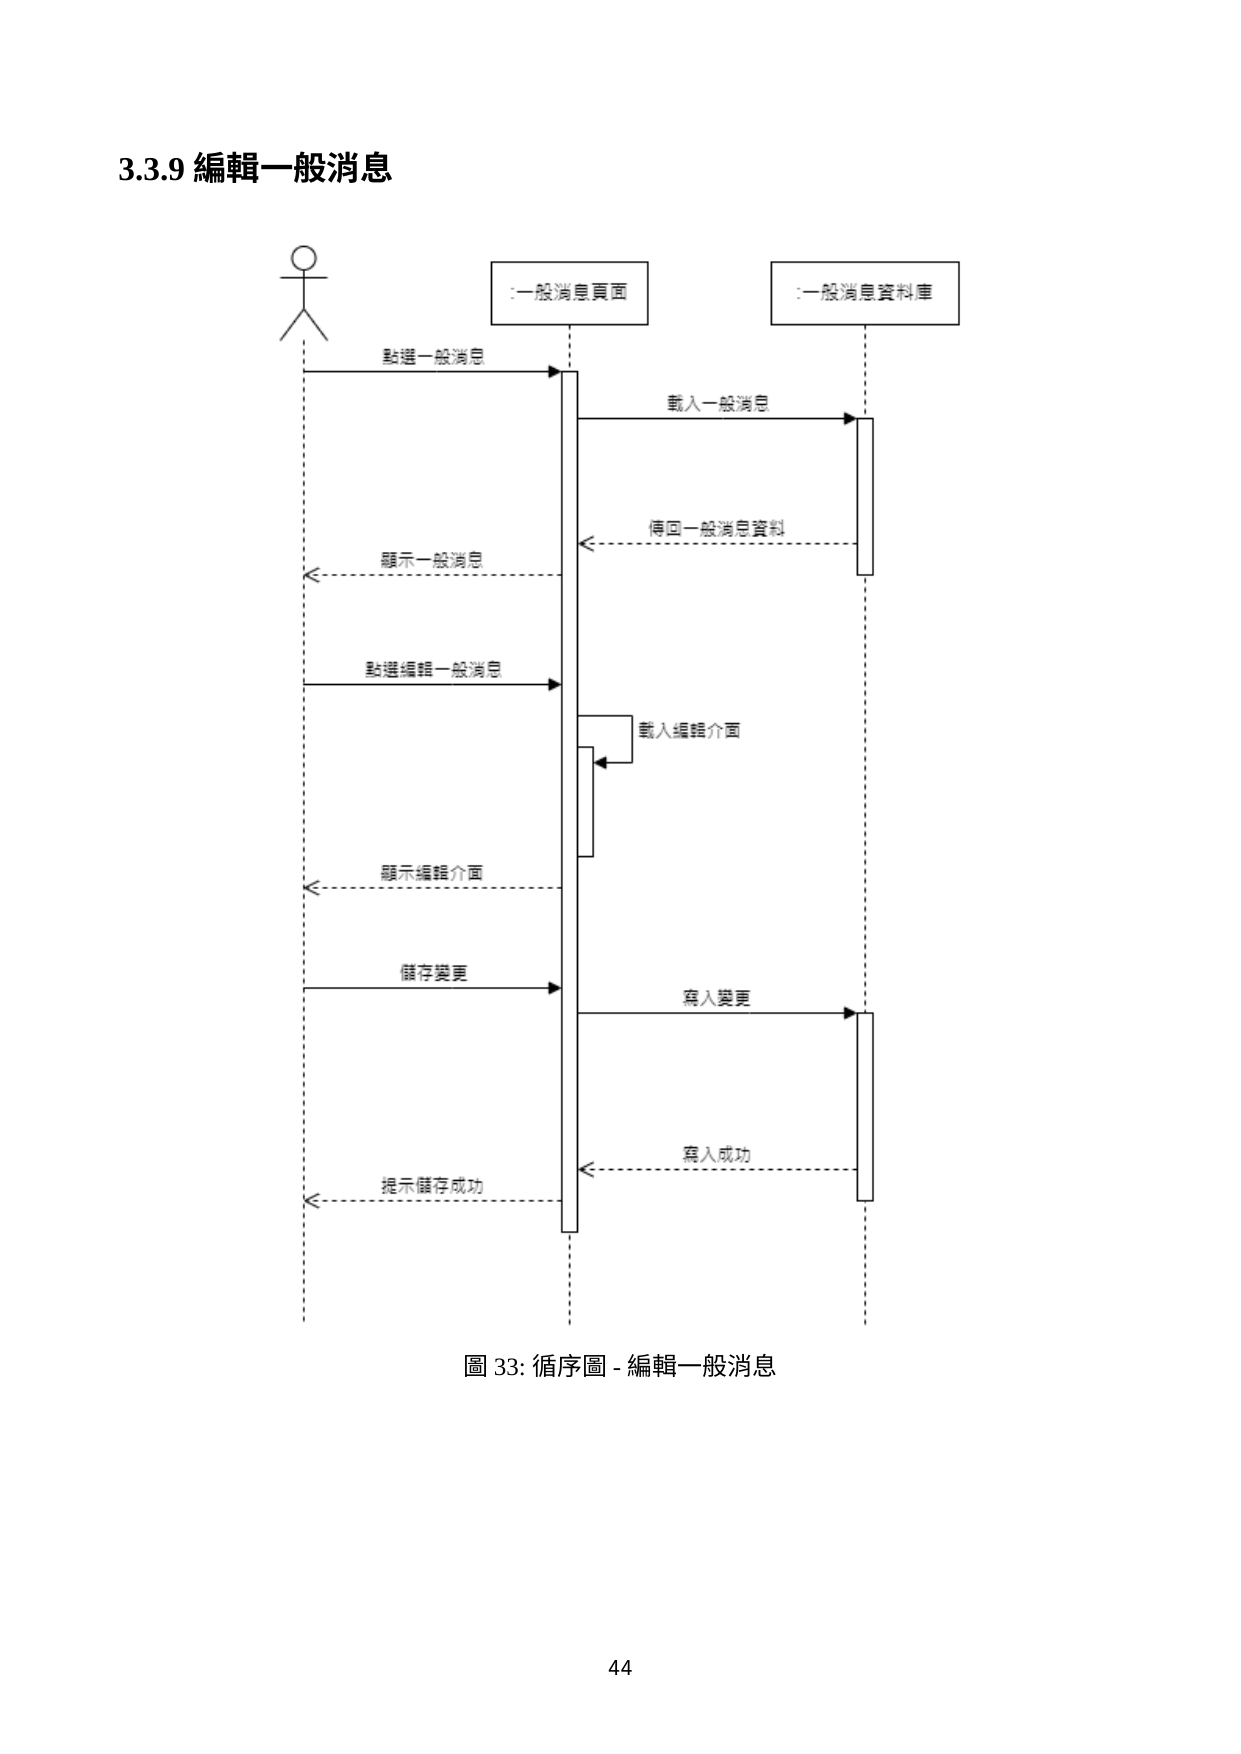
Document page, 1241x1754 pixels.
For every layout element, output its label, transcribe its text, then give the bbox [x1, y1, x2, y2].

picture [269, 235, 971, 1338]
subtitle 3.3.9 編輯一般消息 [118, 142, 1122, 190]
text 圖 33: 循序圖 - 編輯一般消息 [269, 1338, 971, 1382]
